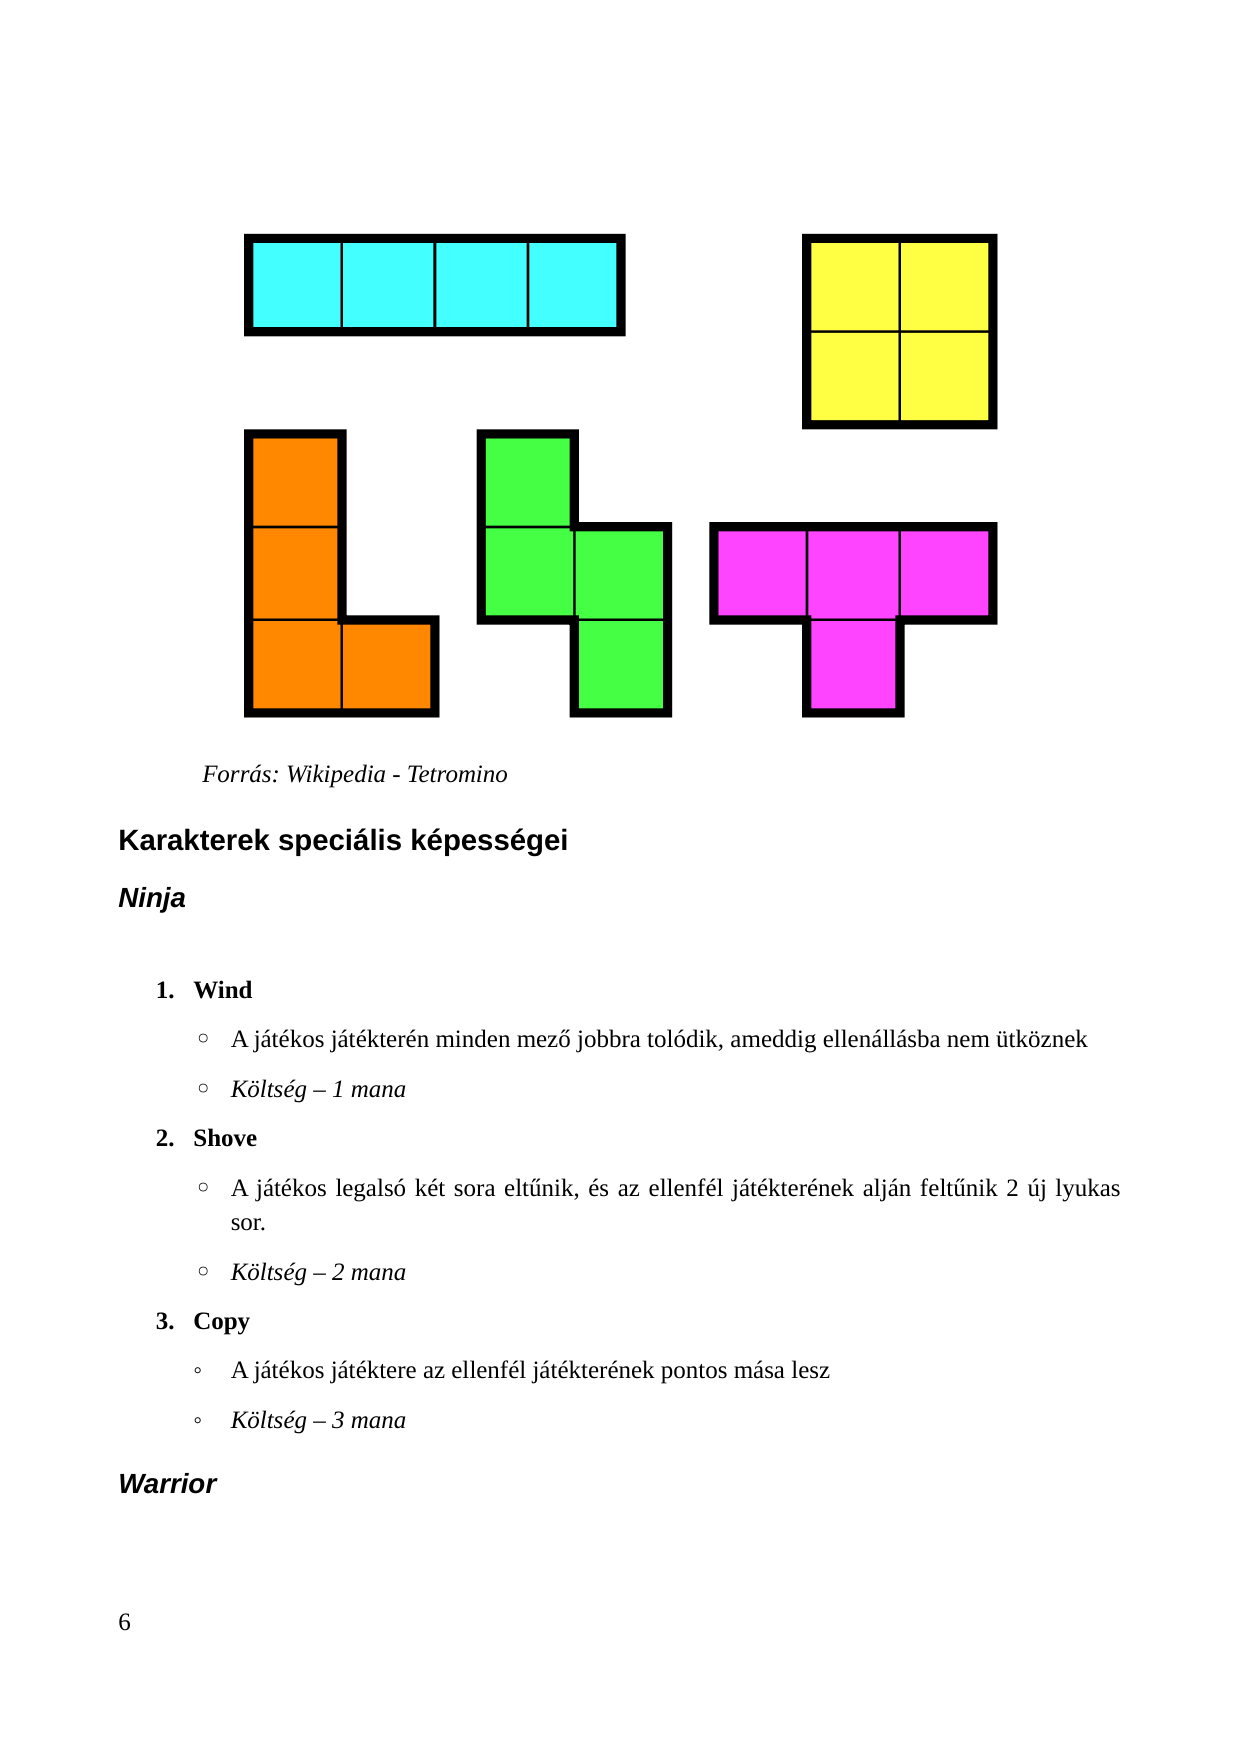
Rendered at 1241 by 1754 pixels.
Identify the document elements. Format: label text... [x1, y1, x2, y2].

list Wind [156, 975, 1122, 1003]
list A játékos legalsó két sora eltűnik, és az ellenfél játékterének alján feltűnik 2 új lyukas sor. [193, 1173, 1122, 1236]
list Copy [156, 1306, 1122, 1335]
list Költség – 2 mana [193, 1257, 1122, 1285]
text Forrás: Wikipedia - Tetromino [202, 759, 1038, 788]
list Költség – 1 mana [193, 1074, 1122, 1102]
list A játékos játéktere az ellenfél játékterének pontos mása lesz [193, 1356, 1122, 1384]
subtitle Warrior [118, 1467, 1122, 1499]
subtitle Ninja [118, 881, 1122, 913]
list A játékos játékterén minden mező jobbra tolódik, ameddig ellenállásba nem ütköznek [193, 1024, 1122, 1053]
list Shove [156, 1123, 1122, 1152]
picture [202, 201, 1039, 759]
list Költség – 3 mana [193, 1405, 1122, 1434]
subtitle Karakterek speciális képességei [118, 823, 1122, 856]
